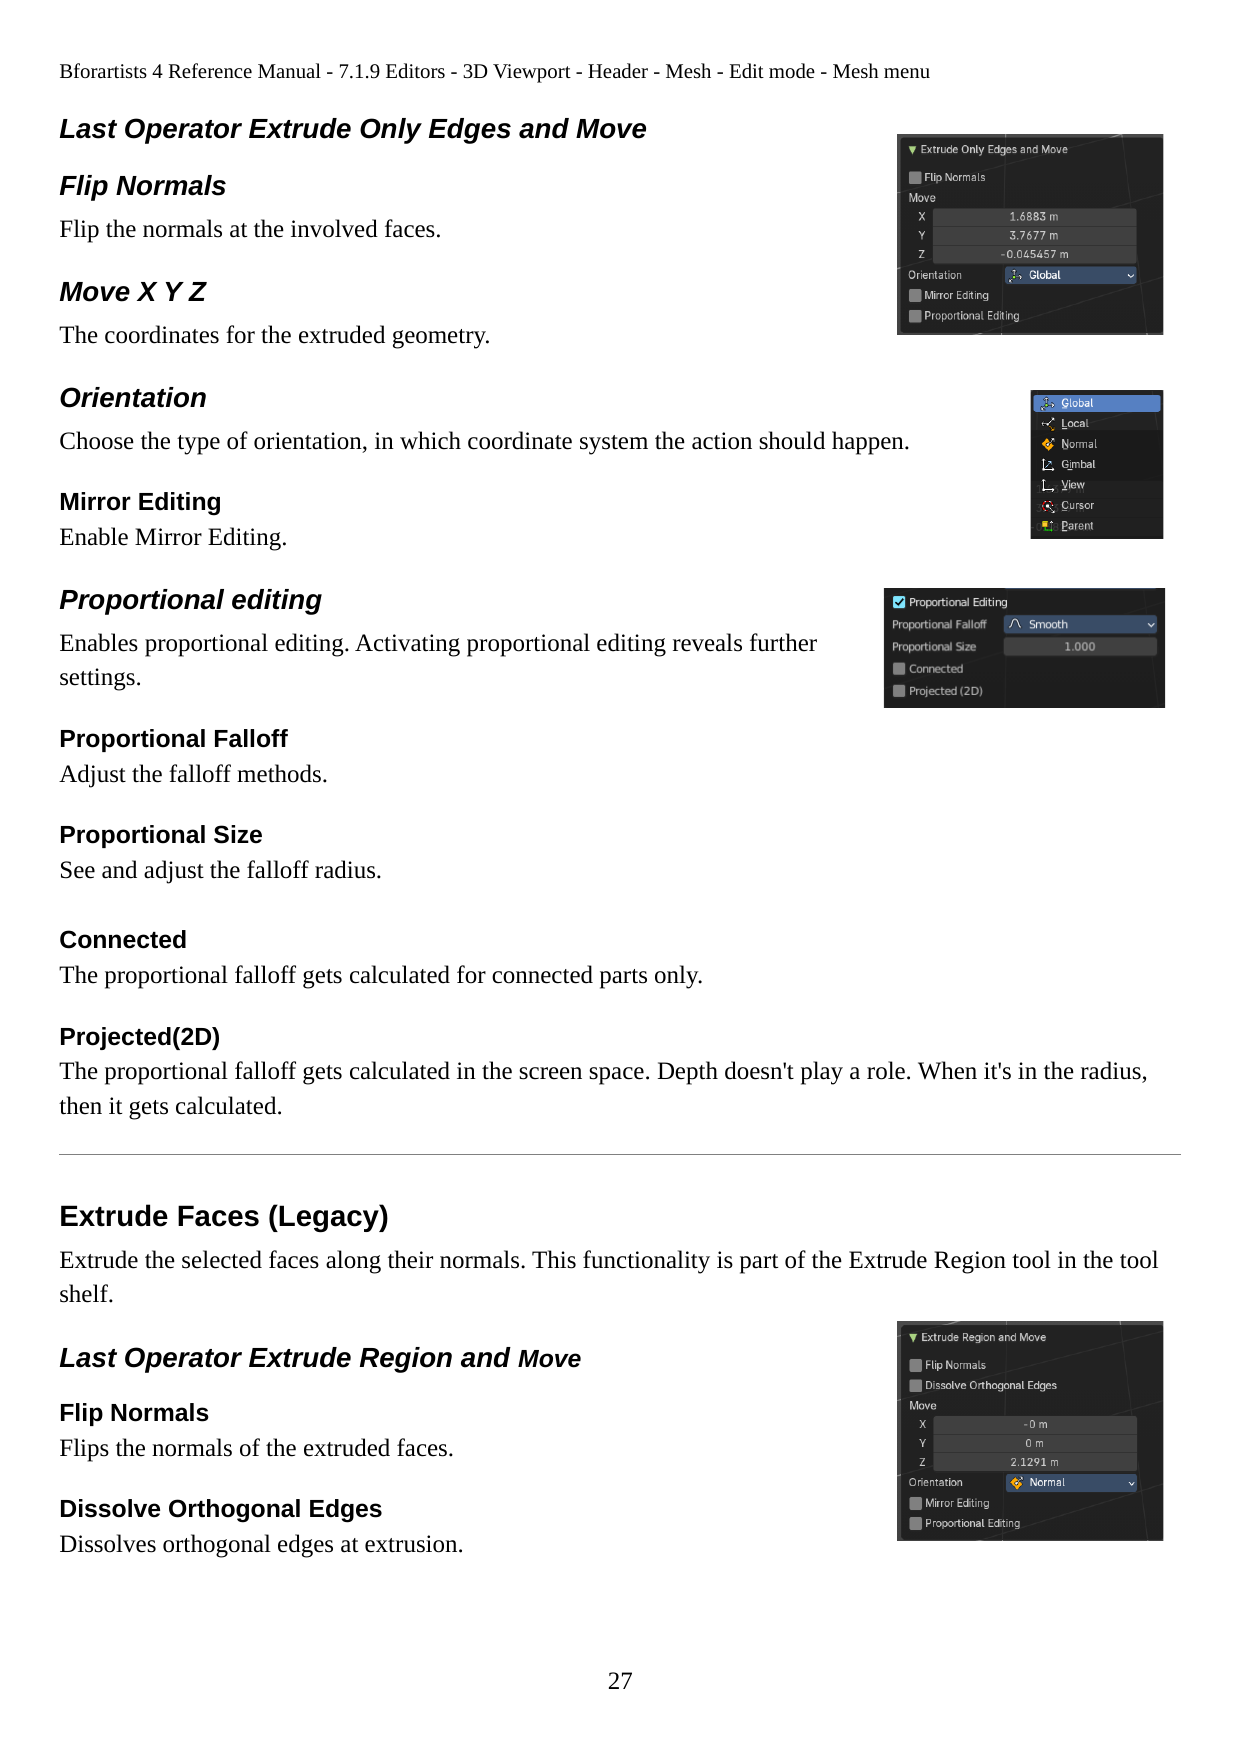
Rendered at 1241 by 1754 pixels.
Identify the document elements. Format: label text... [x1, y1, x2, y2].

subtitle Proportional editing [59, 584, 1181, 616]
text Enables proportional editing. Activating proportional editing reveals further settings. [59, 628, 883, 691]
text Adjust the falloff methods. [59, 759, 1181, 788]
subtitle [1164, 169, 1181, 201]
text Flip the normals at the involved faces. [59, 214, 897, 243]
subtitle Last Operator Extrude Only Edges and Move [59, 113, 1181, 144]
subtitle Dissolve Orthogonal Edges [59, 1494, 897, 1523]
subtitle Proportional Size [59, 820, 1181, 849]
picture [897, 1321, 1164, 1541]
subtitle Move X Y Z [59, 275, 897, 307]
subtitle Projected(2D) [59, 1022, 1181, 1050]
subtitle Proportional Falloff [59, 724, 1181, 753]
text The proportional falloff gets calculated in the screen space. Depth doesn't play a role. When it's in the radius, then it gets calculated. [59, 1056, 1181, 1119]
text See and adjust the falloff radius. [59, 855, 1181, 884]
picture [897, 134, 1164, 335]
text Extrude the selected faces along their normals. This functionality is part of the Extrude Region tool in the tool shelf. [59, 1245, 1181, 1308]
text The coordinates for the extruded geometry. [59, 320, 1181, 348]
subtitle Flip Normals [59, 169, 897, 201]
text Enable Mirror Editing. [59, 522, 1181, 551]
subtitle Mirror Editing [59, 487, 1030, 516]
text Flips the normals of the extruded faces. [59, 1433, 897, 1461]
text The proportional falloff gets calculated for connected parts only. [59, 960, 1181, 989]
picture [1030, 390, 1164, 539]
subtitle Orientation [59, 381, 1181, 413]
text Dissolves orthogonal edges at extrusion. [59, 1529, 1181, 1558]
subtitle [1164, 487, 1181, 516]
subtitle [1164, 275, 1181, 307]
text Choose the type of orientation, in which coordinate system the action should happen. [59, 426, 1030, 454]
picture [883, 588, 1166, 708]
subtitle [1164, 1398, 1181, 1426]
subtitle Flip Normals [59, 1398, 897, 1426]
subtitle Connected [59, 925, 1181, 954]
subtitle Extrude Faces (Legacy) [59, 1199, 1181, 1232]
subtitle Last Operator Extrude Region and Move [59, 1341, 897, 1373]
